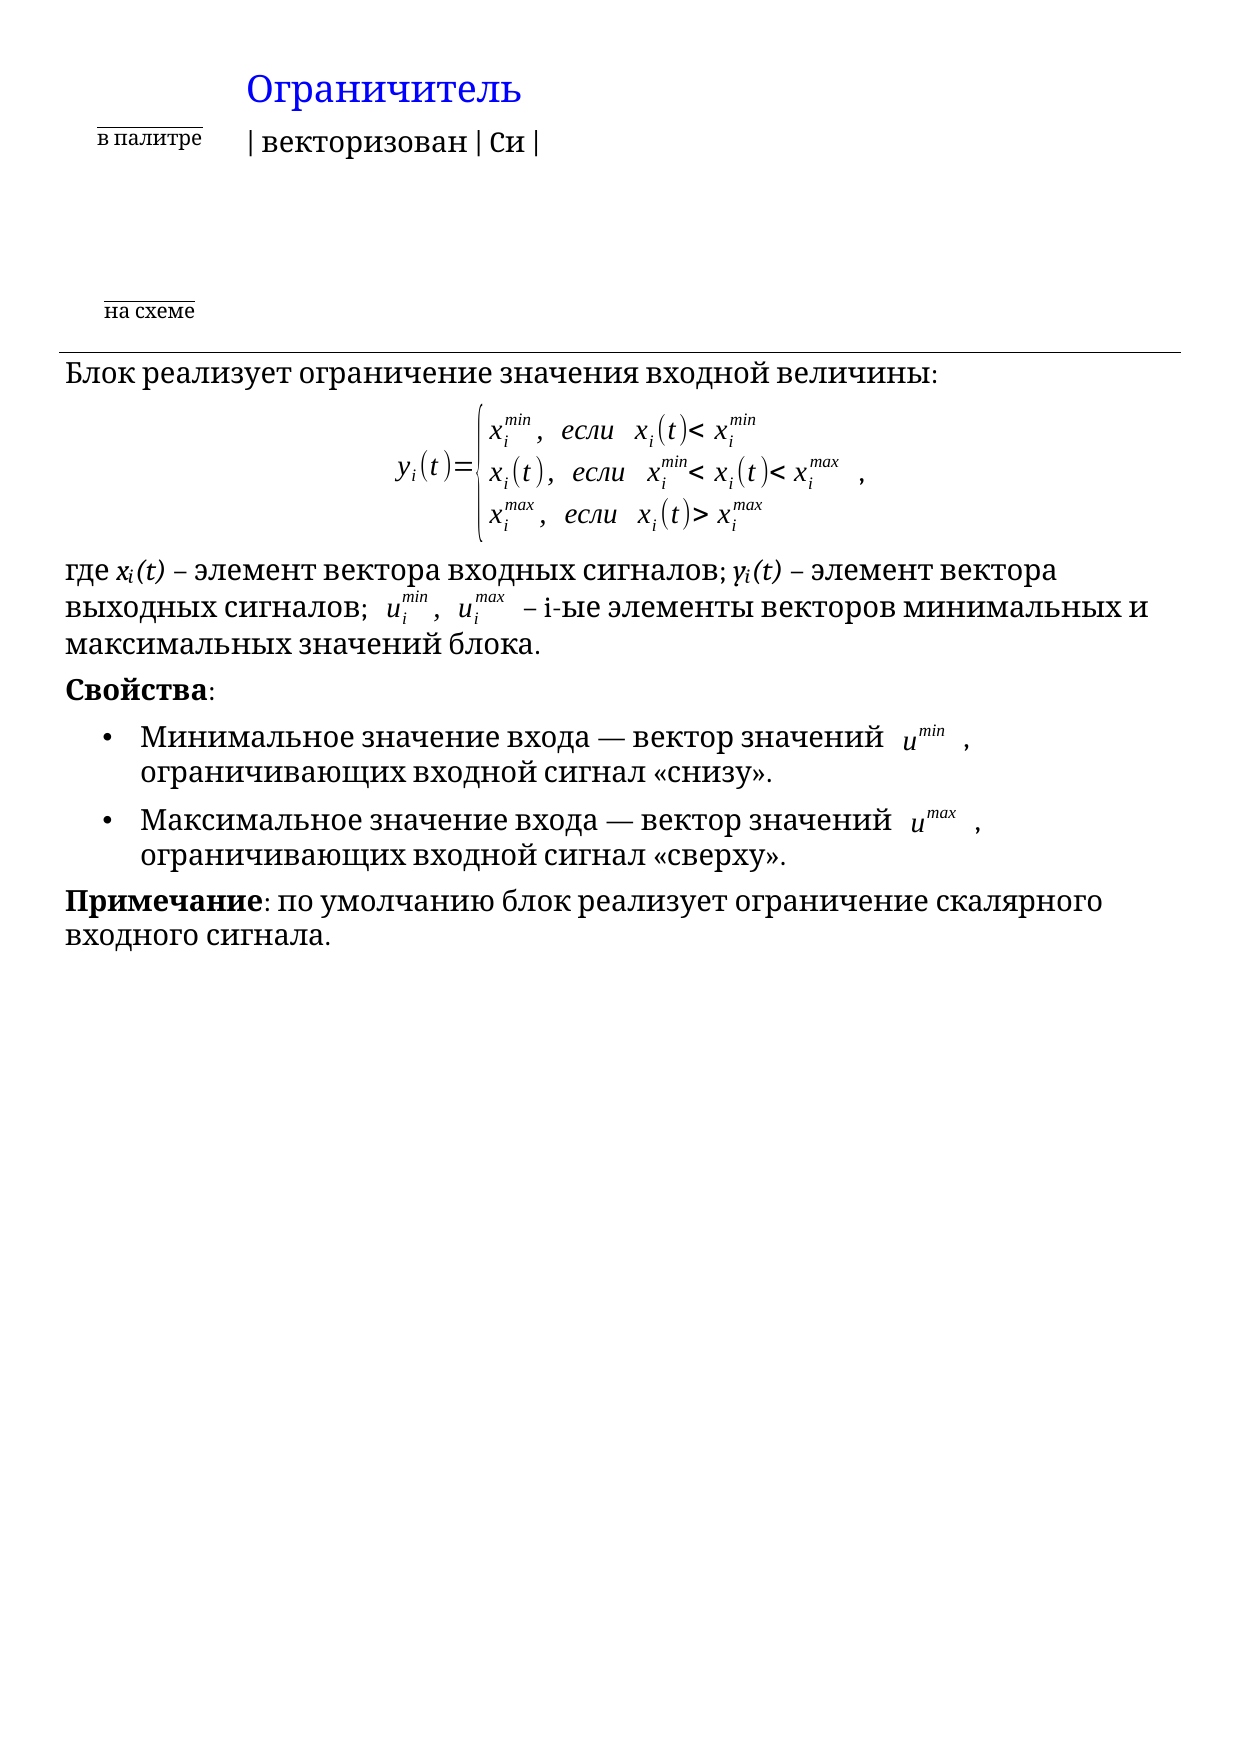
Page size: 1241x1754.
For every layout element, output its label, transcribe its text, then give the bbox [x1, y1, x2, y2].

table_cell Блок реализует ограничение значения входной величины: , где xᵢ(t) – элемент вектора входных сигналов; yᵢ(t) – элемент вектора выходных сигналов;– i-ые элементы векторов минимальных и максимальных значений блока. Свойства: Минимальное значение входа — вектор значений, ограничивающих входной сигнал «снизу». Максимальное значение входа — вектор значений, ограничивающих входной сигнал «сверху». Примечание: по умолчанию блок реализует ограничение скалярного входного сигнала. [59, 353, 1181, 970]
table_cell на схеме [59, 294, 240, 352]
table_cell [240, 178, 1181, 294]
table_cell | векторизован | Cи | [240, 121, 1181, 178]
table_cell [240, 294, 1181, 352]
table_cell в палитре [59, 121, 240, 178]
table_header [59, 59, 240, 121]
table_cell [59, 178, 240, 294]
table_header Ограничитель [240, 59, 1181, 121]
